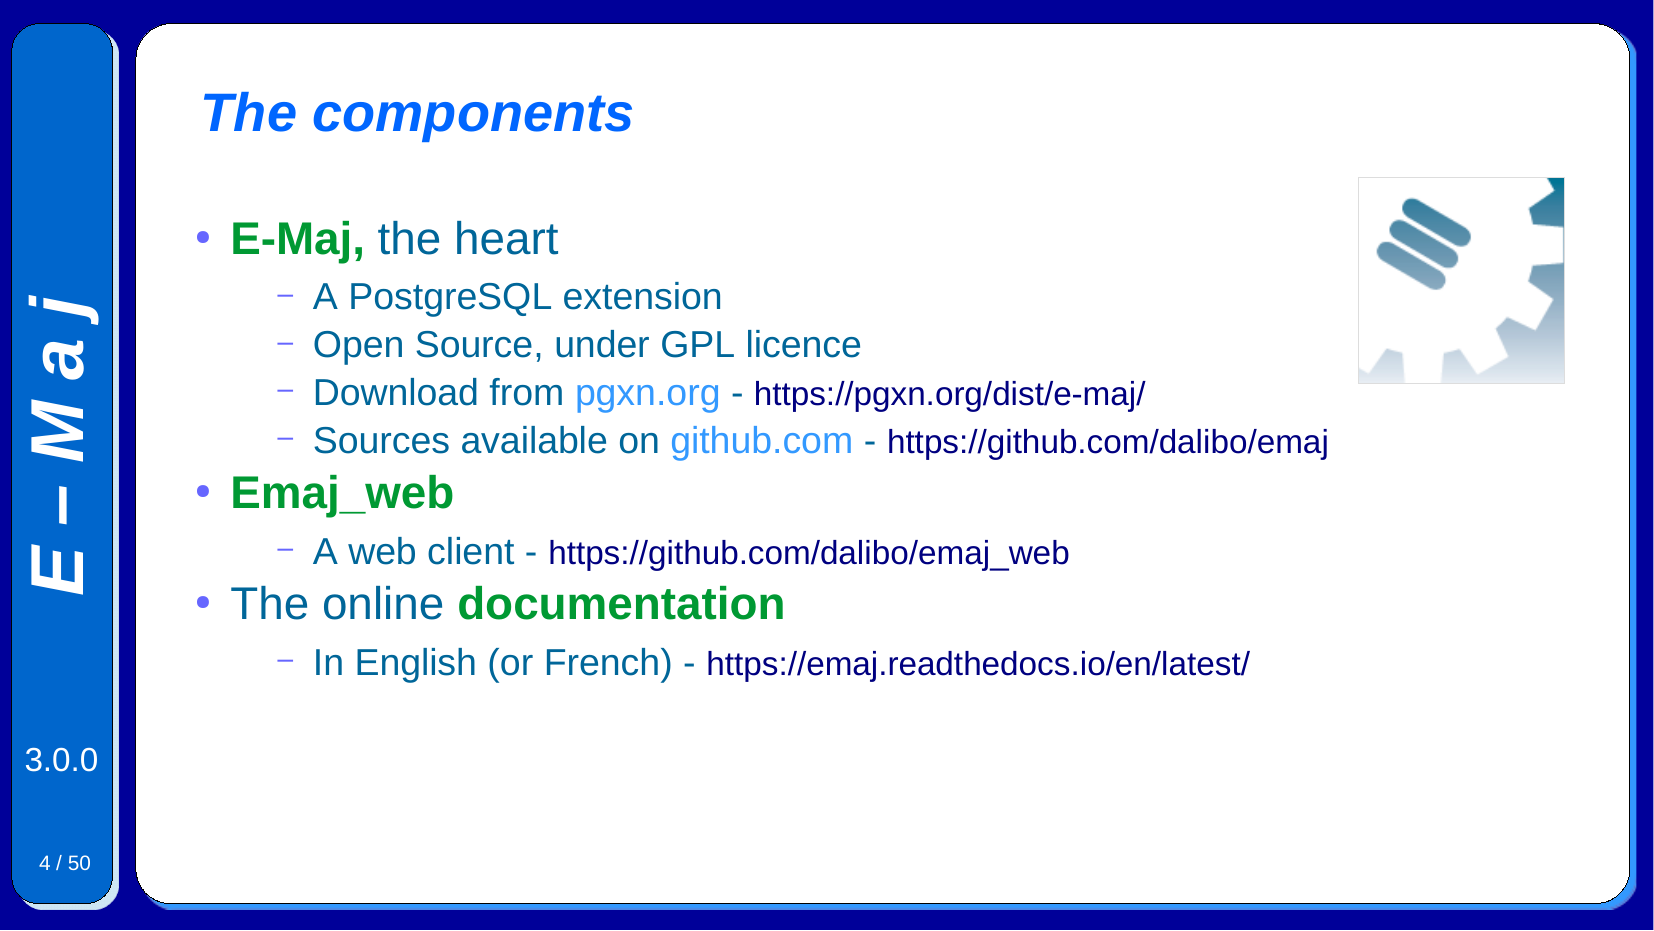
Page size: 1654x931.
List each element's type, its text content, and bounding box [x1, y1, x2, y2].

list E-Maj, the heart A PostgreSQL extension Open Source, under GPL licence Download from pgxn.org - https://pgxn.org/dist/e-maj/ Sources available on github.com - https://github.com/dalibo/emaj Emaj_web A web client - https://github.com/dalibo/emaj_web The online documentation In English (or French) - https://emaj.readthedocs.io/en/latest/ [177, 212, 1587, 804]
title The components [200, 34, 1575, 191]
picture [1358, 177, 1565, 384]
